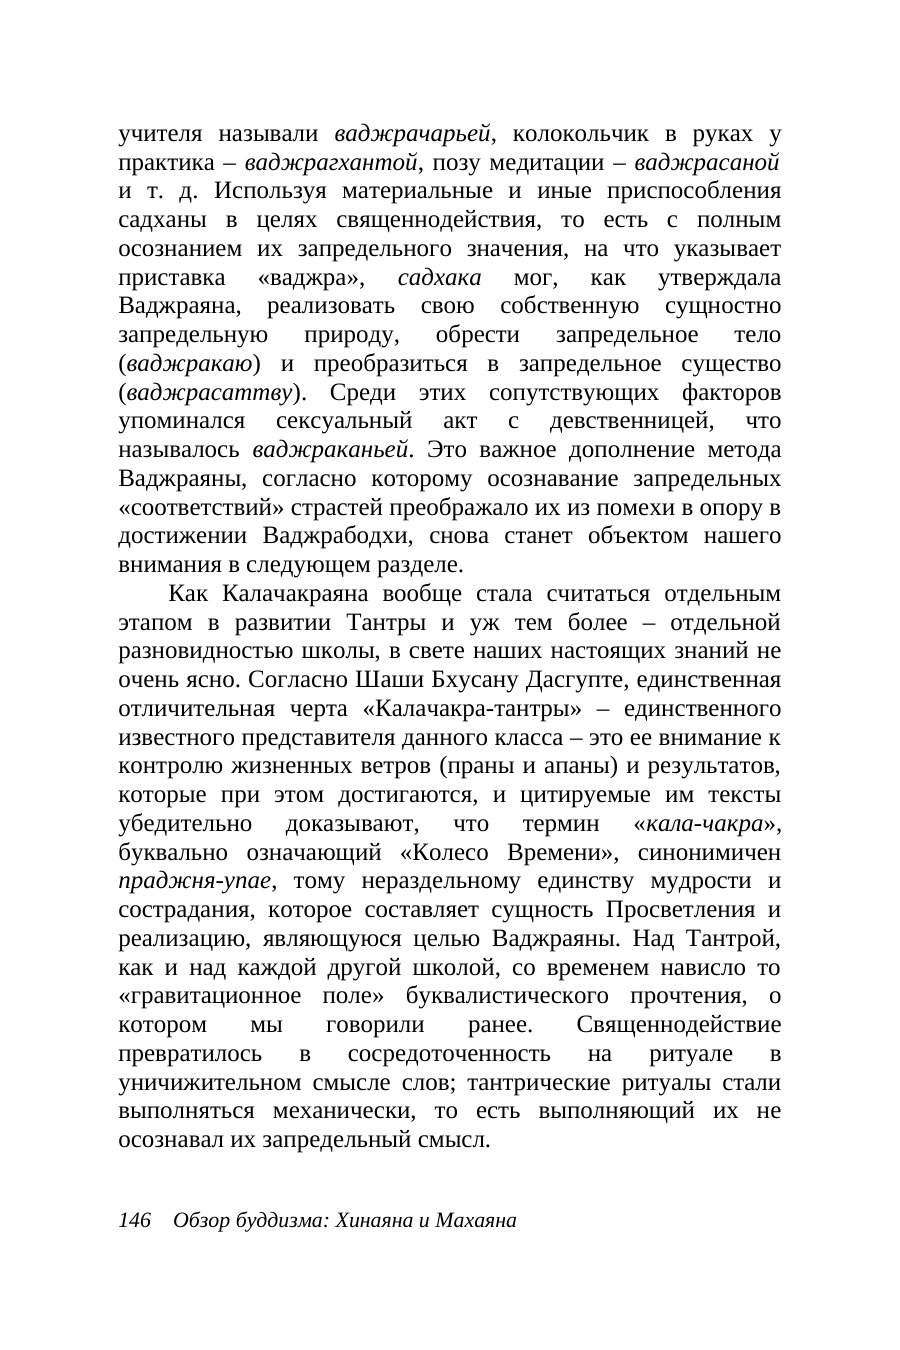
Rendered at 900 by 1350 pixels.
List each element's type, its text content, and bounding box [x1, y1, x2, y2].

text Как Калачакраяна вообще стала считаться отдельным этапом в развитии Тантры и уж тем более – отдельной разновидностью школы, в свете наших настоящих знаний не очень ясно. Согласно Шаши Бхусану Дасгупте, единственная отличительная черта «Калачакра-тантры» – единственного известного представителя данного класса – это ее внимание к контролю жизненных ветров (праны и апаны) и результатов, которые при этом достигаются, и цитируемые им тексты убедительно доказывают, что термин «кала-чакра», буквально означающий «Колесо Времени», синонимичен праджня-упае, тому нераздельному единству мудрости и сострадания, которое составляет сущность Просветления и реализацию, являющуюся целью Ваджраяны. Над Тантрой, как и над каждой другой школой, со временем нависло то «гравитационное поле» буквалистического прочтения, о котором мы говорили ранее. Священнодействие превратилось в сосредоточенность на ритуале в уничижительном смысле слов; тантрические ритуалы стали выполняться механически, то есть выполняющий их не осознавал их запредельный смысл. [118, 578, 782, 1153]
text учителя называли ваджрачарьей, колокольчик в руках у практика – ваджрагхантой, позу медитации – ваджрасаной и т. д. Используя материальные и иные приспособления садханы в целях священнодействия, то есть с полным осознанием их запредельного значения, на что указывает приставка «ваджра», садхака мог, как утверждала Ваджраяна, реализовать свою собственную сущностно запредельную природу, обрести запредельное тело (ваджракаю) и преобразиться в запредельное существо (ваджрасаттву). Среди этих сопутствующих факторов упоминался сексуальный акт с девственницей, что называлось ваджраканьей. Это важное дополнение метода Ваджраяны, согласно которому осознавание запредельных «соответствий» страстей преображало их из помехи в опору в достижении Ваджрабодхи, снова станет объектом нашего внимания в следующем разделе. [118, 118, 782, 578]
